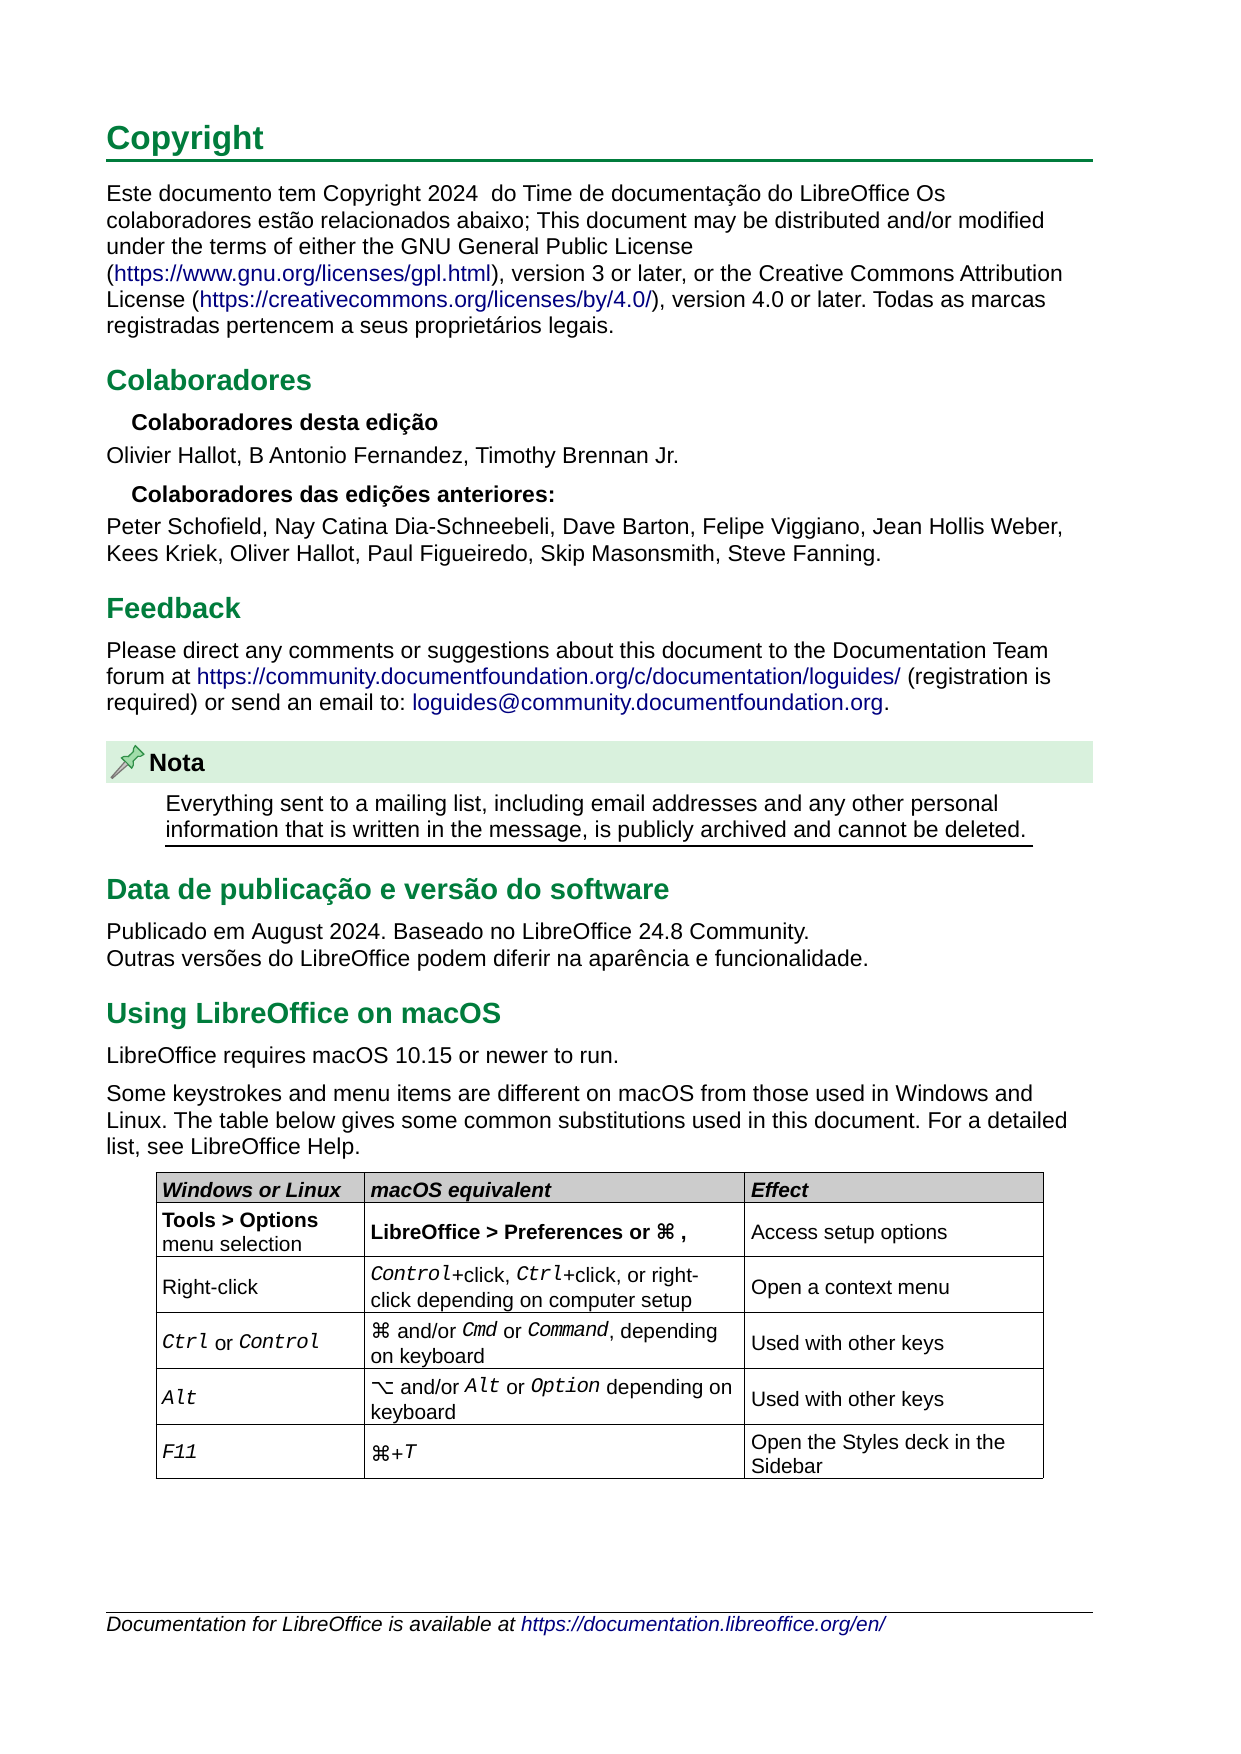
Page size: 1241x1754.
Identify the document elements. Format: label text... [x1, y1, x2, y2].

subtitle Copyright [106, 118, 1093, 159]
table_cell Right-click [157, 1257, 364, 1312]
table_cell Used with other keys [745, 1369, 1043, 1423]
table_cell Open the Styles deck in the Sidebar [745, 1425, 1043, 1477]
table_cell Control+click, Ctrl+click, or right-click depending on computer setup [365, 1257, 744, 1312]
table_cell Alt [157, 1369, 364, 1423]
table_cell ⌥ and/or Alt or Option depending on keyboard [365, 1369, 744, 1423]
table_header macOS equivalent [365, 1173, 744, 1202]
text Colaboradores das edições anteriores: [131, 481, 1093, 507]
text Some keystrokes and menu items are different on macOS from those used in Windows and Linux. The table below gives some common substitutions used in this document. For a detailed list, see LibreOffice Help. [106, 1080, 1093, 1159]
table_cell Access setup options [745, 1203, 1043, 1256]
table_header Effect [745, 1173, 1043, 1202]
subtitle Feedback [106, 591, 1093, 624]
subtitle Colaboradores [106, 363, 1093, 397]
text Publicado em Agosto de 2024. Baseado no LibreOffice 24.8 Community. Outras versões do LibreOffice podem diferir na aparência e funcionalidade. [106, 918, 1093, 971]
table_cell Ctrl or Control [157, 1313, 364, 1368]
table_cell LibreOffice > Preferences or ⌘ , [365, 1203, 744, 1256]
text Este documento tem Copyright 2024 do Time de documentação do LibreOffice Os colaboradores estão relacionados abaixo; This document may be distributed and/or modified under the terms of either the GNU General Public License (https://www.gnu.org/licenses/gpl.html), version 3 or later, or the Creative Commons Attribution License (https://creativecommons.org/licenses/by/4.0/), version 4.0 or later. Todas as marcas registradas pertencem a seus proprietários legais. [106, 180, 1093, 338]
text Colaboradores desta edição [131, 409, 1093, 436]
subtitle Nota [148, 741, 1093, 783]
text Peter Schofield, Nay Catina Dia-Schneebeli, Dave Barton, Felipe Viggiano, Jean Hollis Weber, Kees Kriek, Oliver Hallot, Paul Figueiredo, Skip Masonsmith, Steve Fanning. [106, 513, 1093, 566]
table_cell ⌘+T [365, 1425, 744, 1477]
text LibreOffice requires macOS 10.15 or newer to run. [106, 1042, 1093, 1068]
table_cell Open a context menu [745, 1257, 1043, 1312]
table_cell Used with other keys [745, 1313, 1043, 1368]
subtitle Using LibreOffice on macOS [106, 996, 1093, 1029]
table_cell Tools > Options menu selection [157, 1203, 364, 1256]
text Please direct any comments or suggestions about this document to the Documentation Team forum at https://community.documentfoundation.org/c/documentation/loguides/ (registration is required) or send an email to: loguides@community.documentfoundation.org. [106, 637, 1093, 716]
text Olivier Hallot, B Antonio Fernandez, Timothy Brennan Jr. [106, 442, 1093, 468]
table_cell F11 [157, 1425, 364, 1477]
text Everything sent to a mailing list, including email addresses and any other personal information that is written in the message, is publicly archived and cannot be deleted. [165, 790, 1033, 845]
table_header Windows or Linux [157, 1173, 364, 1202]
table_cell ⌘ and/or Cmd or Command, depending on keyboard [365, 1313, 744, 1368]
subtitle Data de publicação e versão do software [106, 872, 1093, 906]
